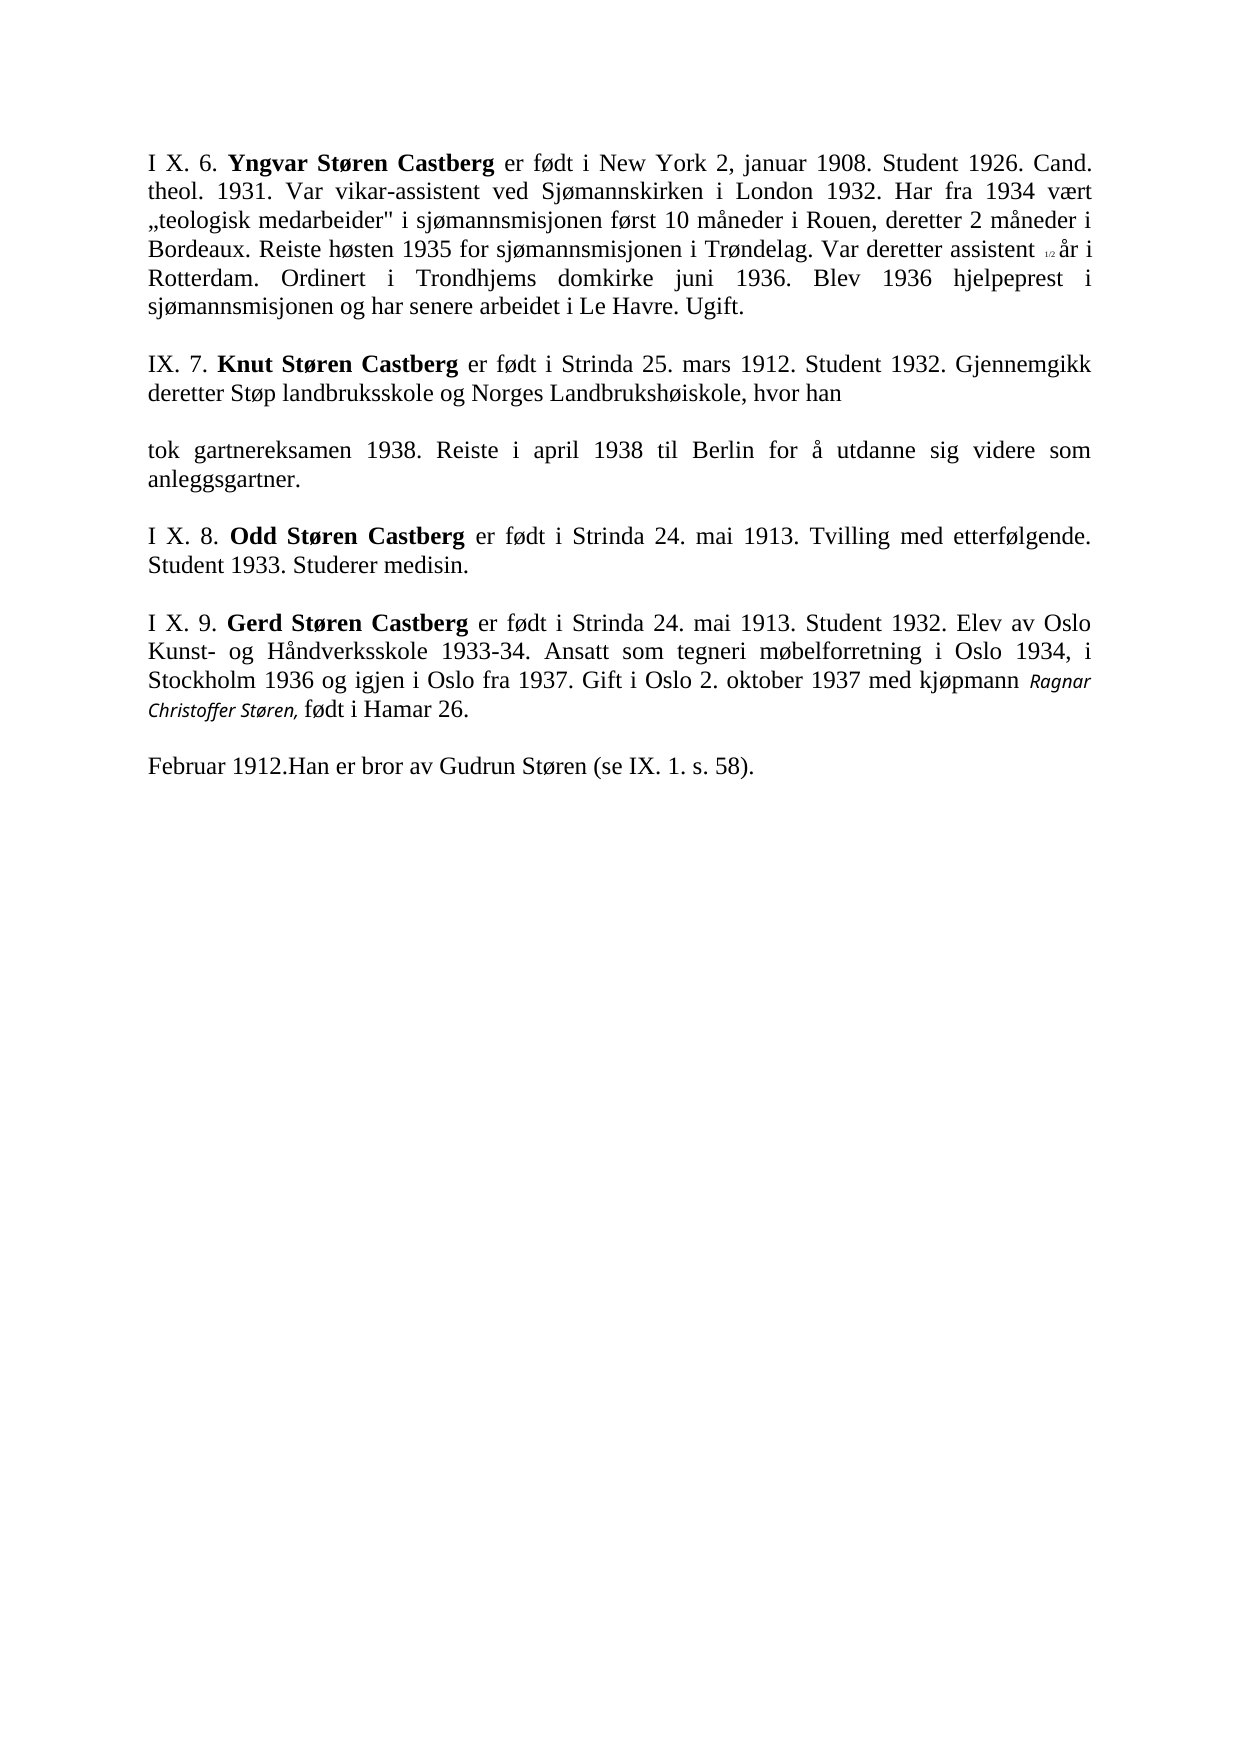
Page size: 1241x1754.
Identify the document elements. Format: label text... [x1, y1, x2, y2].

text I X. 6. Yngvar Støren Castberg er født i New York 2, januar 1908. Student 1926. Cand. theol. 1931. Var vikar‑assistent ved Sjømannskirken i London 1932. Har fra 1934 vært „teologisk medarbeider" i sjømannsmisjonen først 10 måneder i Rouen, deretter 2 måneder i Bordeaux. Reiste høsten 1935 for sjømannsmisjonen i Trøndelag. Var deretter assistent 1/2 år i Rotterdam. Ordinert i Trondhjems domkirke juni 1936. Blev 1936 hjelpeprest i sjømannsmisjonen og har senere arbeidet i Le Havre. Ugift. [148, 148, 1093, 320]
text I X. 9. Gerd Støren Castberg er født i Strinda 24. mai 1913. Student 1932. Elev av Oslo Kunst‑ og Håndverksskole 1933‑34. Ansatt som tegneri møbelforretning i Oslo 1934, i Stockholm 1936 og igjen i Oslo fra 1937. Gift i Oslo 2. oktober 1937 med kjøpmann Ragnar Christoffer Støren, født i Hamar 26. [148, 608, 1093, 723]
text IX. 7. Knut Støren Castberg er født i Strinda 25. mars 1912. Student 1932. Gjennemgikk deretter Støp landbruksskole og Norges Landbrukshøiskole, hvor han [148, 349, 1093, 406]
text Februar 1912.Han er bror av Gudrun Støren (se IX. 1. s. 58). [148, 751, 1093, 780]
text I X. 8. Odd Støren Castberg er født i Strinda 24. mai 1913. Tvilling med etterfølgende. Student 1933. Studerer medisin. [148, 521, 1093, 579]
text tok gartnereksamen 1938. Reiste i april 1938 til Berlin for å utdanne sig videre som anleggsgartner. [148, 435, 1093, 493]
